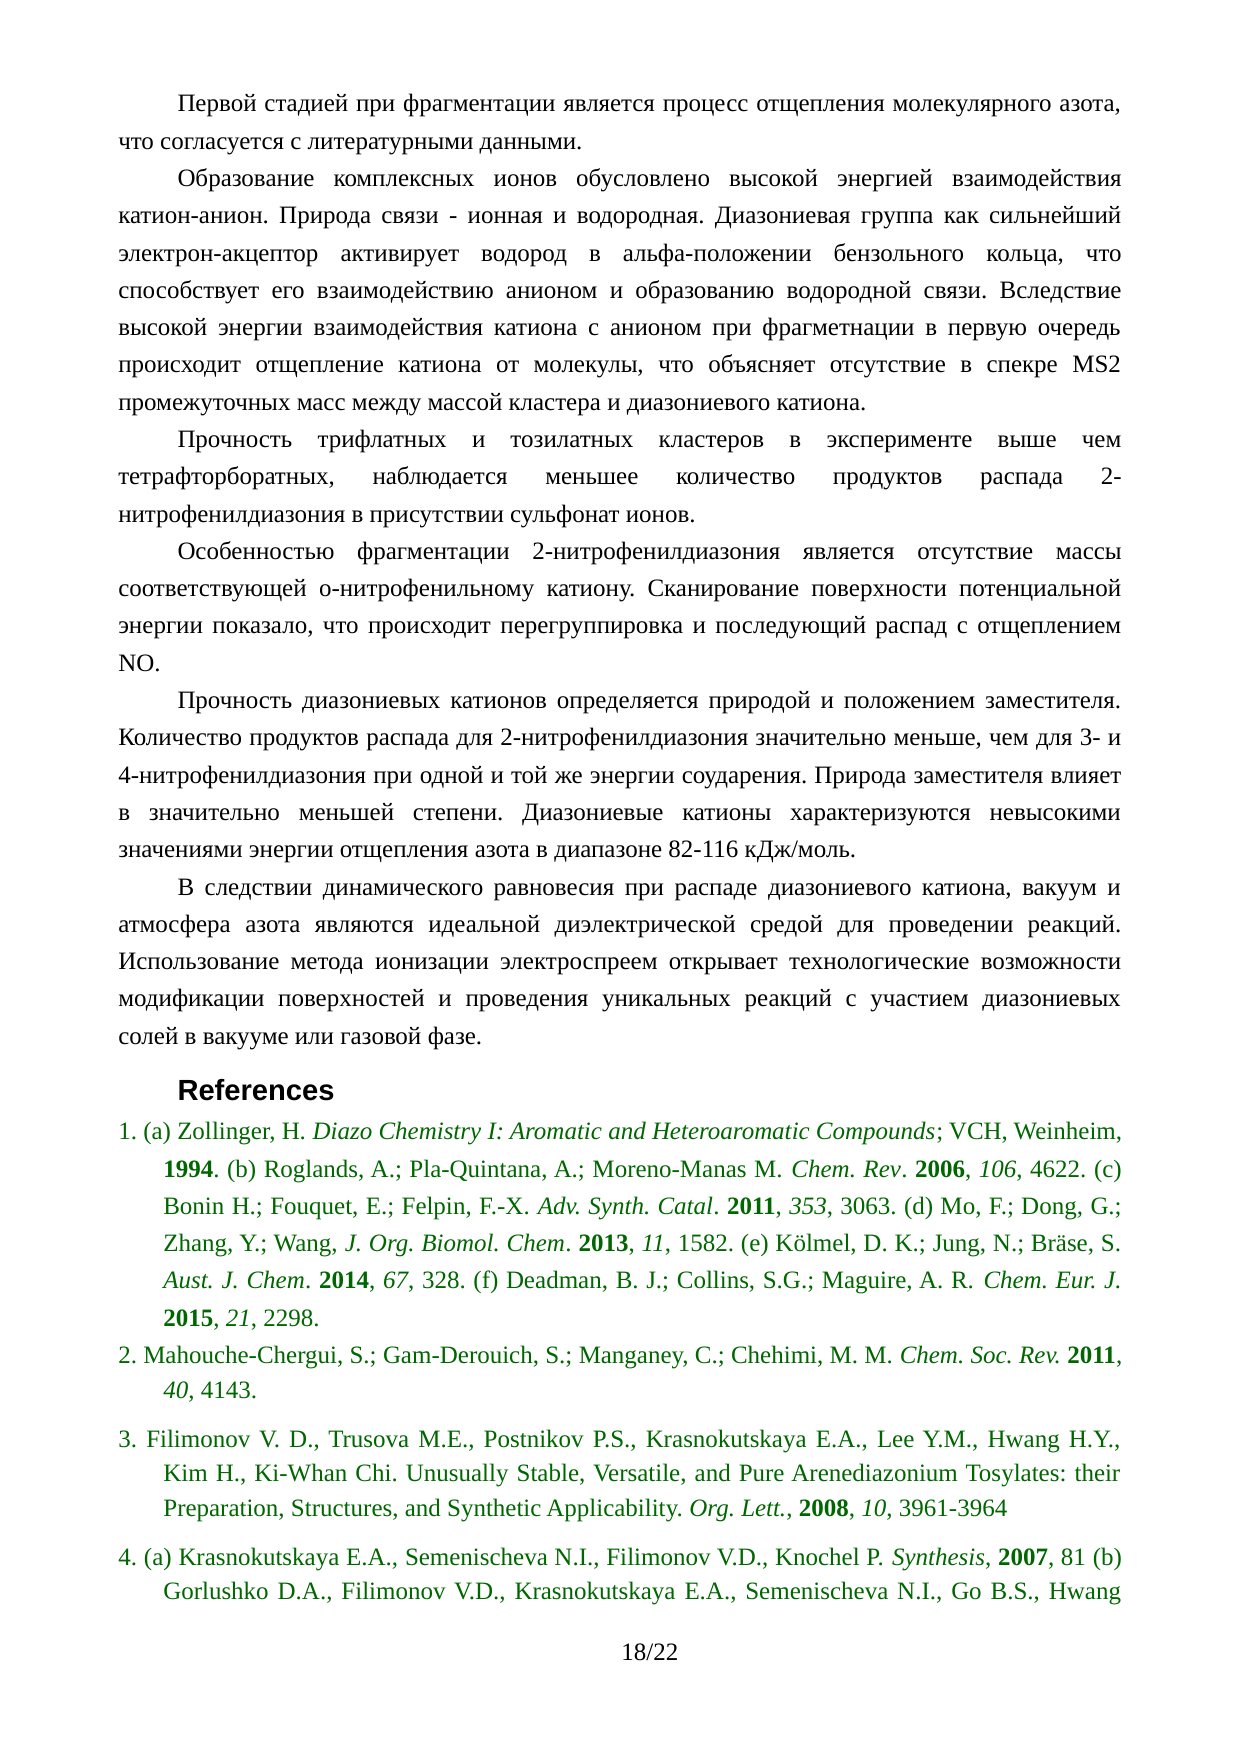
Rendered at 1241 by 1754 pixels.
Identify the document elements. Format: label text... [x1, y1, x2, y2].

list Первой стадией при фрагментации является процесс отщепления молекулярного азота, что согласуется с литературными данными. [118, 88, 1122, 154]
list 2. Mahouche-Chergui, S.; Gam-Derouich, S.; Manganey, C.; Chehimi, M. M. Chem. Soc. Rev. 2011, 40, 4143. [118, 1340, 1122, 1403]
list В следствии динамического равновесия при распаде диазониевого катиона, вакуум и атмосфера азота являются идеальной диэлектрической средой для проведении реакций. Использование метода ионизации электроспреем открывает технологические возможности модификации поверхностей и проведения уникальных реакций с участием диазониевых солей в вакууме или газовой фазе. [118, 872, 1122, 1049]
list Особенностью фрагментации 2-нитрофенилдиазония является отсутствие массы соответствующей о-нитрофенильному катиону. Сканирование поверхности потенциальной энергии показало, что происходит перегруппировка и последующий распад с отщеплением NO. [118, 536, 1122, 677]
list 4. (a) Krasnokutskaya E.A., Semenischeva N.I., Filimonov V.D., Knochel P. Synthesis, 2007, 81 (b) Gorlushko D.A., Filimonov V.D., Krasnokutskaya E.A., Semenischeva N.I., Go B.S., Hwang [118, 1542, 1122, 1605]
list Образование комплексных ионов обусловлено высокой энергией взаимодействия катион-анион. Природа связи - ионная и водородная. Диазониевая группа как сильнейший электрон-акцептор активирует водород в альфа-положении бензольного кольца, что способствует его взаимодействию анионом и образованию водородной связи. Вследствие высокой энергии взаимодействия катиона с анионом при фрагметнации в первую очередь происходит отщепление катиона от молекулы, что объясняет отсутствие в спекре MS2 промежуточных масс между массой кластера и диазониевого катиона. [118, 163, 1122, 416]
subtitle References [118, 1073, 1122, 1106]
list Прочность трифлатных и тозилатных кластеров в эксперименте выше чем тетрафторборатных, наблюдается меньшее количество продуктов распада 2-нитрофенилдиазония в присутствии сульфонат ионов. [118, 424, 1122, 527]
list 3. Filimonov V. D., Trusova M.E., Postnikov P.S., Krasnokutskaya E.A., Lee Y.M., Hwang H.Y., Kim H., Ki-Whan Chi. Unusually Stable, Versatile, and Pure Arenediazonium Tosylates: their Preparation, Structures, and Synthetic Applicability. Org. Lett., 2008, 10, 3961-3964 [118, 1424, 1122, 1521]
list 1. (a) Zollinger, H. Diazo Chemistry I: Aromatic and Heteroaromatic Compounds; VCH, Weinheim, 1994. (b) Roglands, A.; Pla-Quintana, A.; Moreno-Manas M. Chem. Rev. 2006, 106, 4622. (c) Bonin H.; Fouquet, E.; Felpin, F.-X. Adv. Synth. Catal. 2011, 353, 3063. (d) Mo, F.; Dong, G.; Zhang, Y.; Wang, J. Org. Biomol. Chem. 2013, 11, 1582. (e) Kölmel, D. K.; Jung, N.; Bräse, S. Aust. J. Chem. 2014, 67, 328. (f) Deadman, B. J.; Collins, S.G.; Maguire, A. R. Chem. Eur. J. 2015, 21, 2298. [118, 1116, 1122, 1332]
list Прочность диазониевых катионов определяется природой и положением заместителя. Количество продуктов распада для 2-нитрофенилдиазония значительно меньше, чем для 3- и 4-нитрофенилдиазония при одной и той же энергии соударения. Природа заместителя влияет в значительно меньшей степени. Диазониевые катионы характеризуются невысокими значениями энергии отщепления азота в диапазоне 82-116 кДж/моль. [118, 685, 1122, 863]
